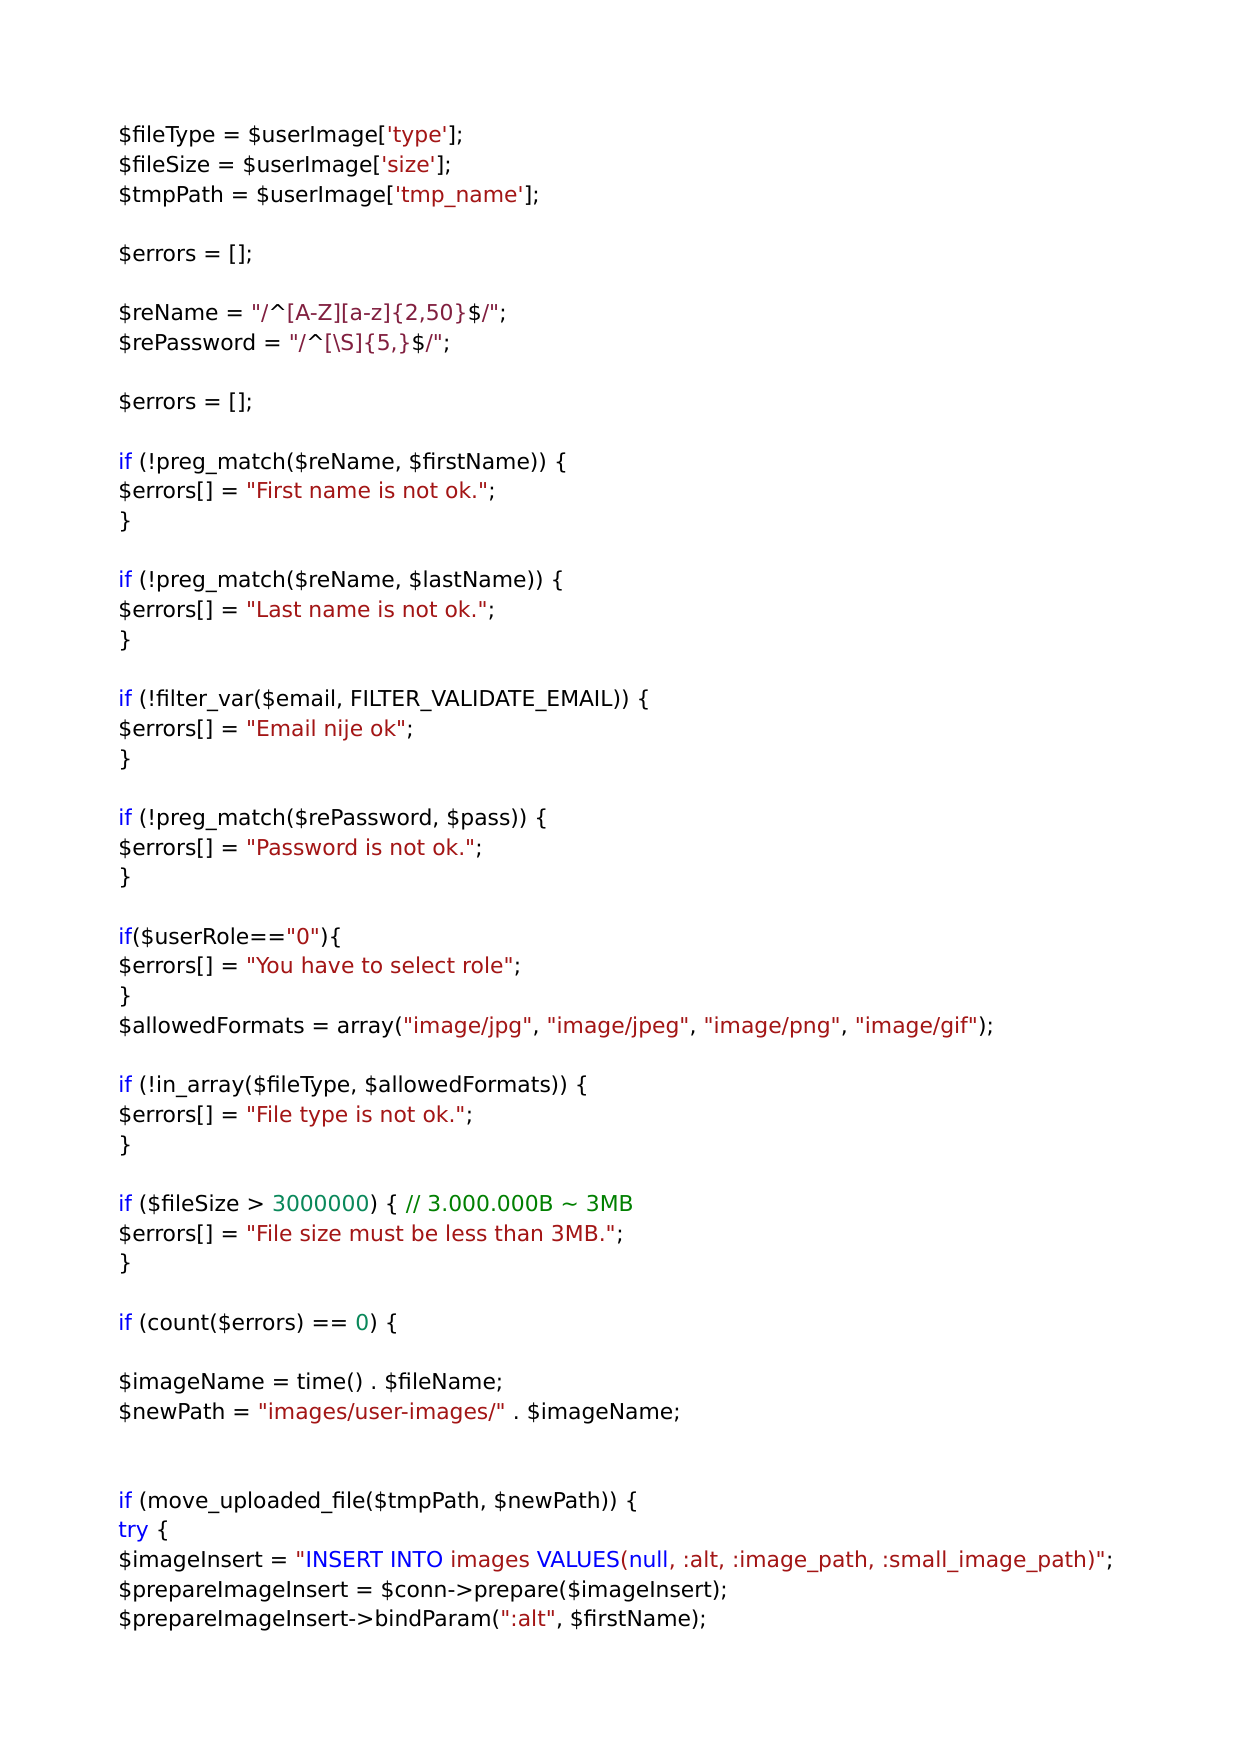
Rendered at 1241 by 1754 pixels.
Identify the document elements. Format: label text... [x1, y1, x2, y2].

text try { [118, 1513, 1122, 1543]
text $imageInsert = "INSERT INTO images VALUES(null, :alt, :image_path, :small_image_path)"; [118, 1543, 1122, 1573]
text } [118, 979, 1122, 1009]
text if($userRole=="0"){ [118, 920, 1122, 949]
text $errors[] = "Last name is not ok."; [118, 593, 1122, 623]
text $errors = []; [118, 385, 1122, 415]
text if ($fileSize > 3000000) { // 3.000.000B ~ 3MB [118, 1187, 1122, 1217]
text $prepareImageInsert = $conn->prepare($imageInsert); [118, 1573, 1122, 1602]
text $allowedFormats = array("image/jpg", "image/jpeg", "image/png", "image/gif"); [118, 1009, 1122, 1038]
text if (!in_array($fileType, $allowedFormats)) { [118, 1068, 1122, 1098]
text $rePassword = "/^[\S]{5,}$/"; [118, 326, 1122, 356]
text if (count($errors) == 0) { [118, 1306, 1122, 1335]
text $errors[] = "First name is not ok."; [118, 474, 1122, 504]
text $errors = []; [118, 237, 1122, 267]
text $fileType = $userImage['type']; [118, 118, 1122, 148]
text } [118, 1127, 1122, 1157]
text $errors[] = "You have to select role"; [118, 949, 1122, 979]
text $errors[] = "File size must be less than 3MB."; [118, 1217, 1122, 1246]
text $imageName = time() . $fileName; [118, 1365, 1122, 1395]
text } [118, 504, 1122, 534]
text $reName = "/^[A-Z][a-z]{2,50}$/"; [118, 296, 1122, 326]
text $fileSize = $userImage['size']; [118, 148, 1122, 177]
text if (!filter_var($email, FILTER_VALIDATE_EMAIL)) { [118, 682, 1122, 712]
text $errors[] = "Password is not ok."; [118, 831, 1122, 860]
text $errors[] = "Email nije ok"; [118, 712, 1122, 742]
text if (!preg_match($reName, $lastName)) { [118, 563, 1122, 593]
text if (!preg_match($reName, $firstName)) { [118, 445, 1122, 474]
text if (!preg_match($rePassword, $pass)) { [118, 801, 1122, 831]
text if (move_uploaded_file($tmpPath, $newPath)) { [118, 1483, 1122, 1513]
text $newPath = "images/user-images/" . $imageName; [118, 1395, 1122, 1424]
text } [118, 623, 1122, 652]
text } [118, 742, 1122, 771]
text } [118, 1246, 1122, 1276]
text $errors[] = "File type is not ok."; [118, 1098, 1122, 1127]
text $prepareImageInsert->bindParam(":alt", $firstName); [118, 1602, 1122, 1632]
text $tmpPath = $userImage['tmp_name']; [118, 177, 1122, 207]
text } [118, 860, 1122, 890]
